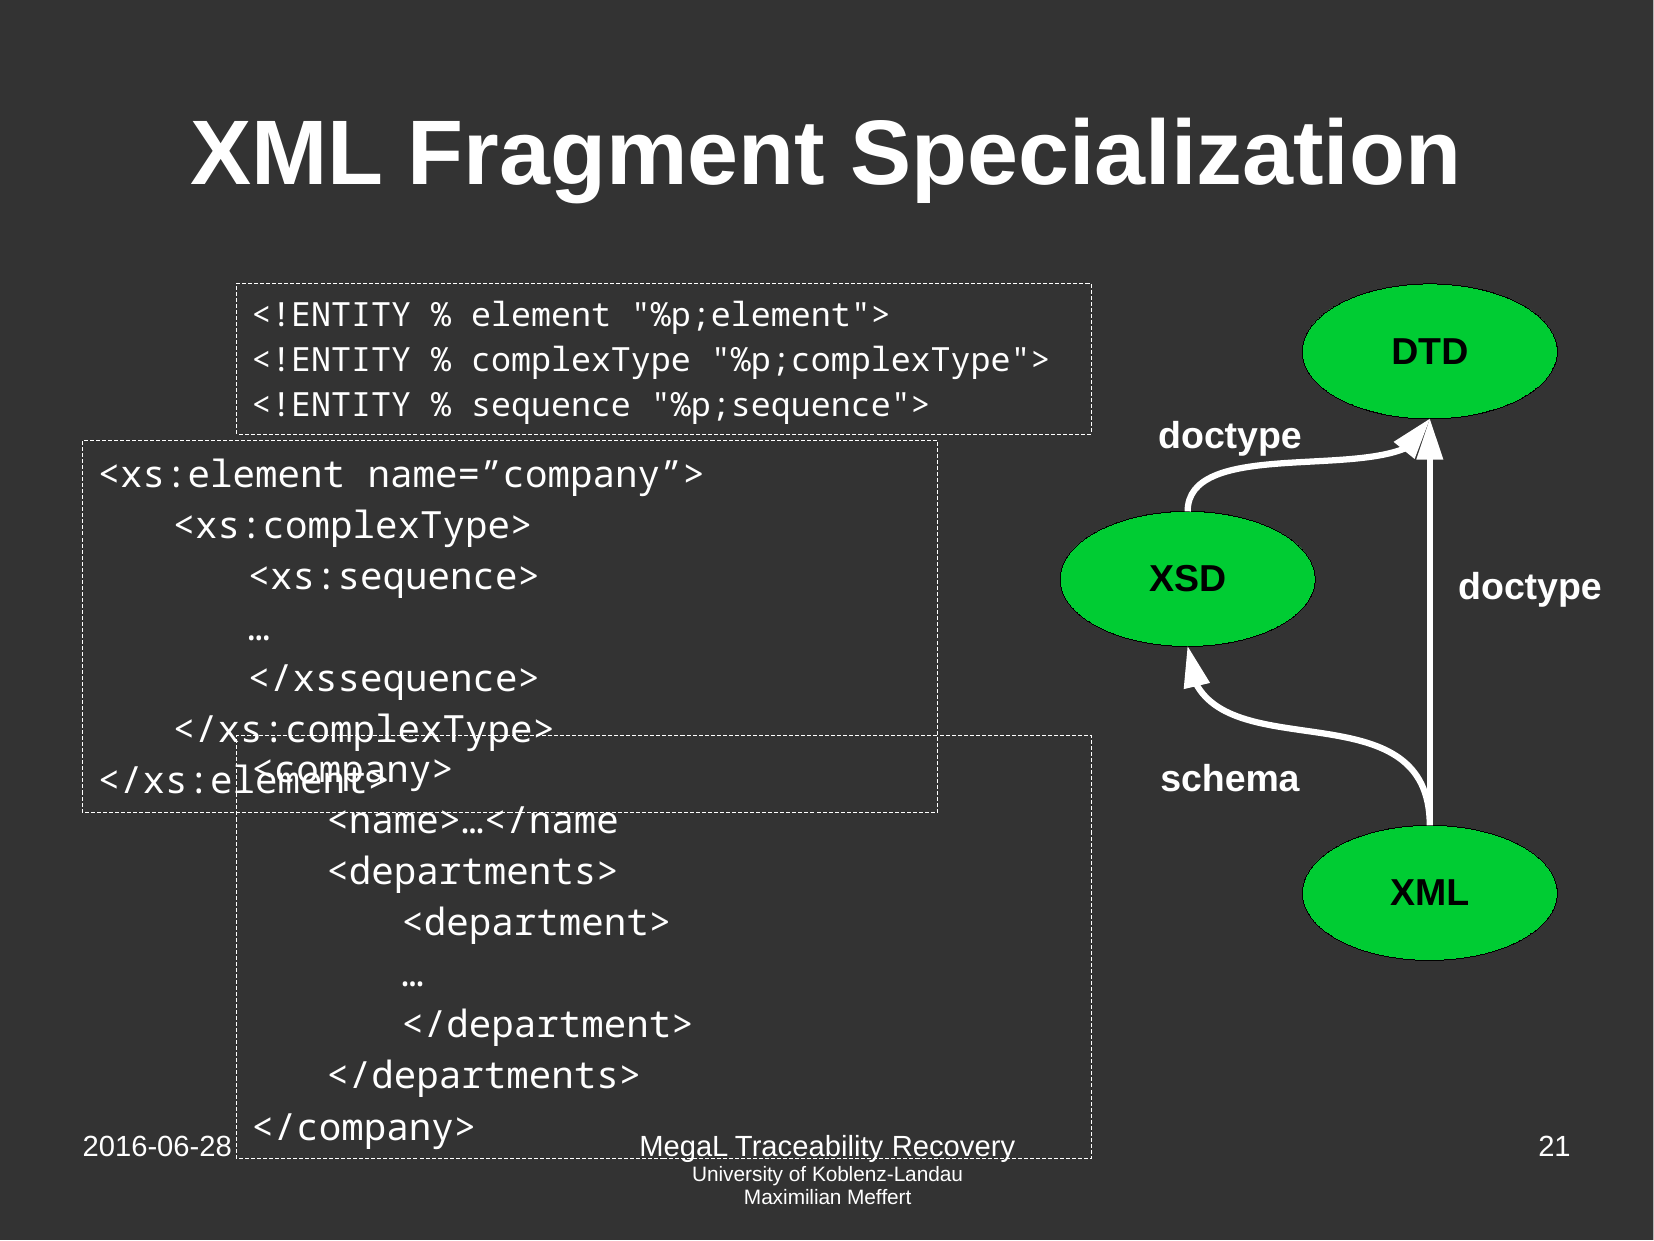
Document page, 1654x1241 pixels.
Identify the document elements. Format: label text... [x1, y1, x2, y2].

text_box XSD [1060, 511, 1316, 647]
text_box doctype [1140, 407, 1321, 465]
title XML Fragment Specialization [82, 49, 1571, 257]
text_box <xs:element name=”company”> <xs:complexType> <xs:sequence> … </xssequence> </xs:complexType> </xs:element> [82, 440, 938, 718]
text_box XML [1302, 825, 1558, 961]
text_box doctype [1440, 558, 1621, 616]
text_box schema [1140, 750, 1321, 807]
text_box <company> <name>…</name <departments> <department> … </department> </departments> </company> [236, 735, 1092, 1051]
text_box DTD [1302, 283, 1558, 419]
text_box <!ENTITY % element "%p;element"> <!ENTITY % complexType "%p;complexType"> <!ENTITY % sequence "%p;sequence"> [236, 283, 1092, 420]
